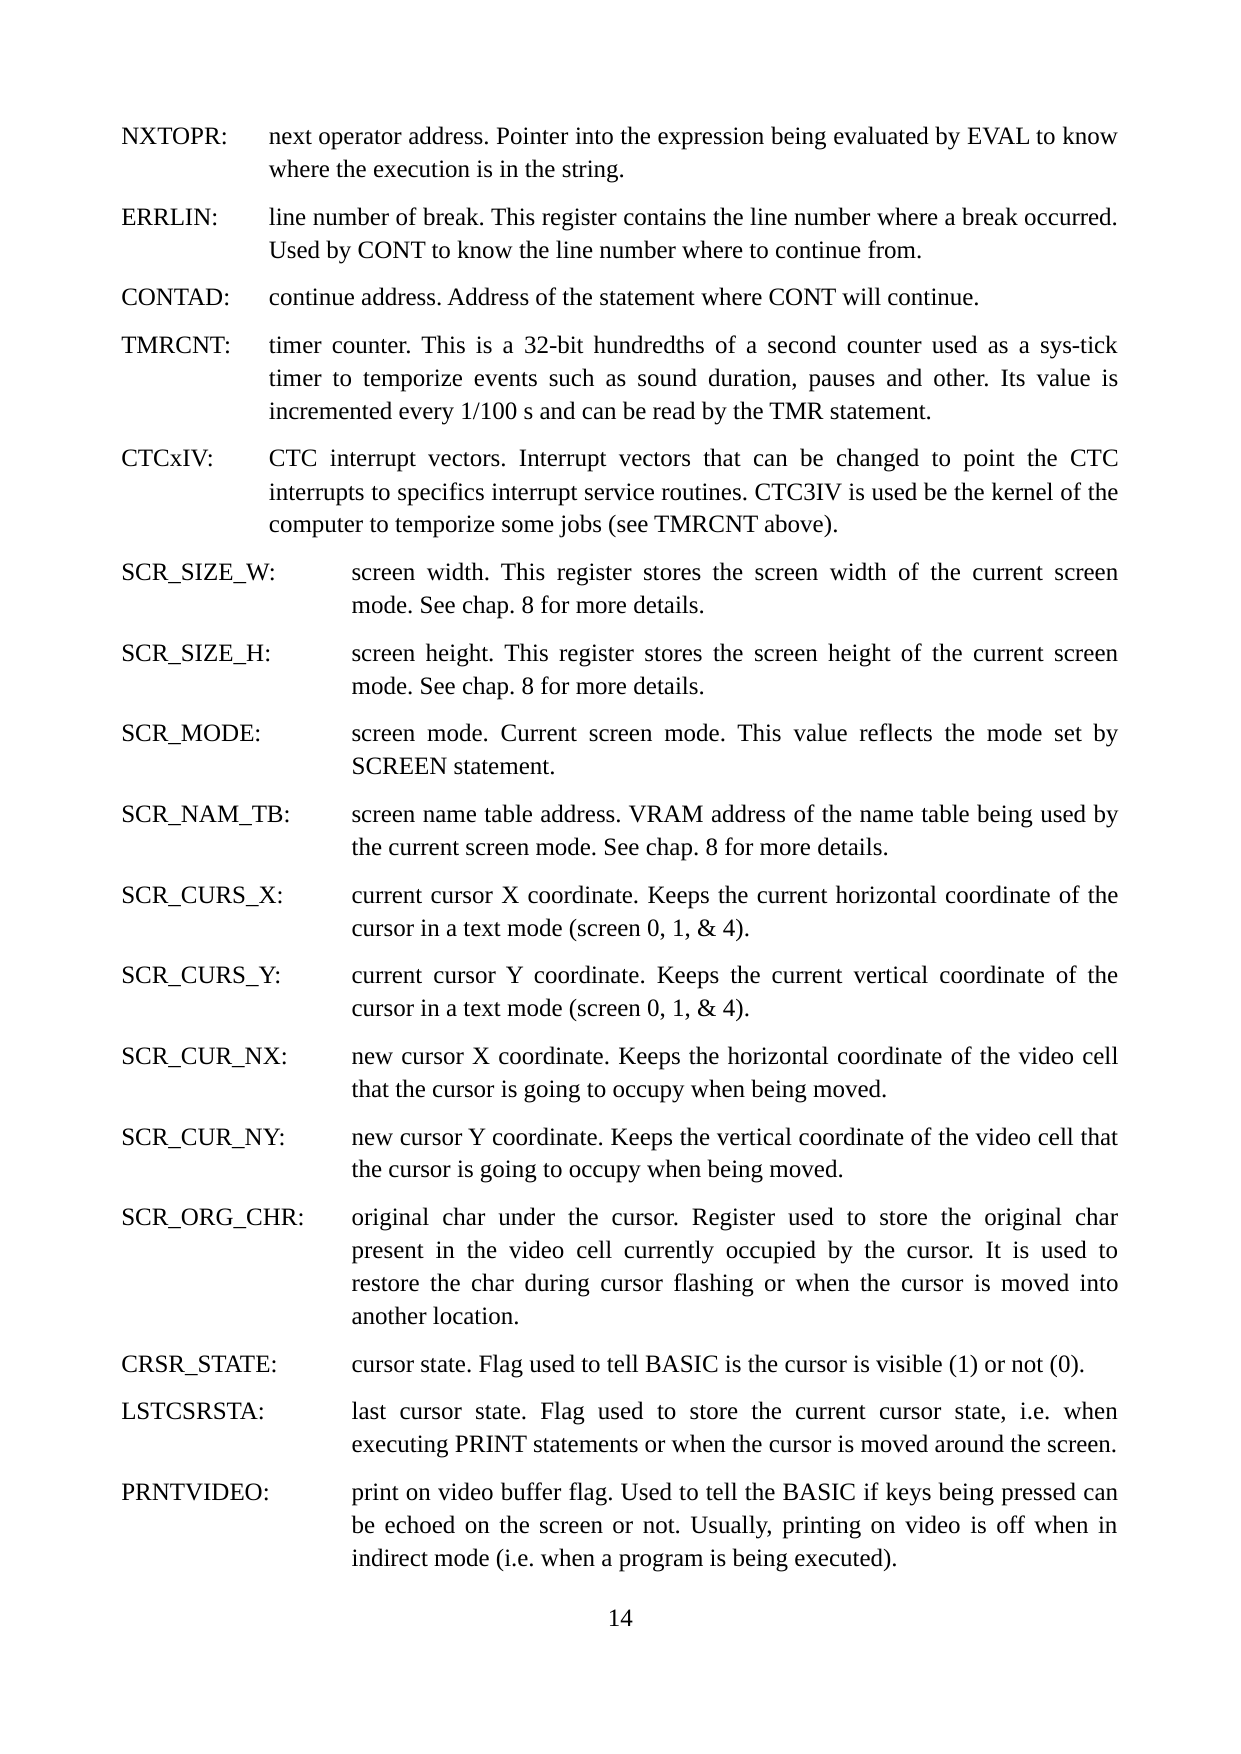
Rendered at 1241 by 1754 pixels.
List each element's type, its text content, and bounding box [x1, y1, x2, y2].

text SCR_CUR_NY: new cursor Y coordinate. Keeps the vertical coordinate of the video cell that the cursor is going to occupy when being moved. [121, 1122, 1119, 1183]
text SCR_SIZE_W: screen width. This register stores the screen width of the current screen mode. See chap. 8 for more details. [121, 557, 1119, 619]
text SCR_CURS_X: current cursor X coordinate. Keeps the current horizontal coordinate of the cursor in a text mode (screen 0, 1, & 4). [121, 880, 1119, 941]
text SCR_CURS_Y: current cursor Y coordinate. Keeps the current vertical coordinate of the cursor in a text mode (screen 0, 1, & 4). [121, 960, 1119, 1022]
text SCR_CUR_NX: new cursor X coordinate. Keeps the horizontal coordinate of the video cell that the cursor is going to occupy when being moved. [121, 1041, 1119, 1103]
text SCR_NAM_TB: screen name table address. VRAM address of the name table being used by the current screen mode. See chap. 8 for more details. [121, 799, 1119, 861]
text CTCxIV: CTC interrupt vectors. Interrupt vectors that can be changed to point the CTC interrupts to specifics interrupt service routines. CTC3IV is used be the kernel of the computer to temporize some jobs (see TMRCNT above). [121, 443, 1119, 538]
text CONTAD: continue address. Address of the statement where CONT will continue. [121, 282, 1119, 311]
text TMRCNT: timer counter. This is a 32-bit hundredths of a second counter used as a sys-tick timer to temporize events such as sound duration, pauses and other. Its value is incremented every 1/100 s and can be read by the TMR statement. [121, 330, 1119, 425]
text SCR_SIZE_H: screen height. This register stores the screen height of the current screen mode. See chap. 8 for more details. [121, 638, 1119, 699]
text NXTOPR: next operator address. Pointer into the expression being evaluated by EVAL to know where the execution is in the string. [121, 121, 1119, 183]
text PRNTVIDEO: print on video buffer flag. Used to tell the BASIC if keys being pressed can be echoed on the screen or not. Usually, printing on video is off when in indirect mode (i.e. when a program is being executed). [121, 1477, 1119, 1572]
text SCR_ORG_CHR: original char under the cursor. Register used to store the original char present in the video cell currently occupied by the cursor. It is used to restore the char during cursor flashing or when the cursor is moved into another location. [121, 1202, 1119, 1330]
text ERRLIN: line number of break. This register contains the line number where a break occurred. Used by CONT to know the line number where to continue from. [121, 202, 1119, 263]
text LSTCSRSTA: last cursor state. Flag used to store the current cursor state, i.e. when executing PRINT statements or when the cursor is moved around the screen. [121, 1396, 1119, 1458]
text CRSR_STATE: cursor state. Flag used to tell BASIC is the cursor is visible (1) or not (0). [121, 1349, 1119, 1378]
text SCR_MODE: screen mode. Current screen mode. This value reflects the mode set by SCREEN statement. [121, 718, 1119, 780]
